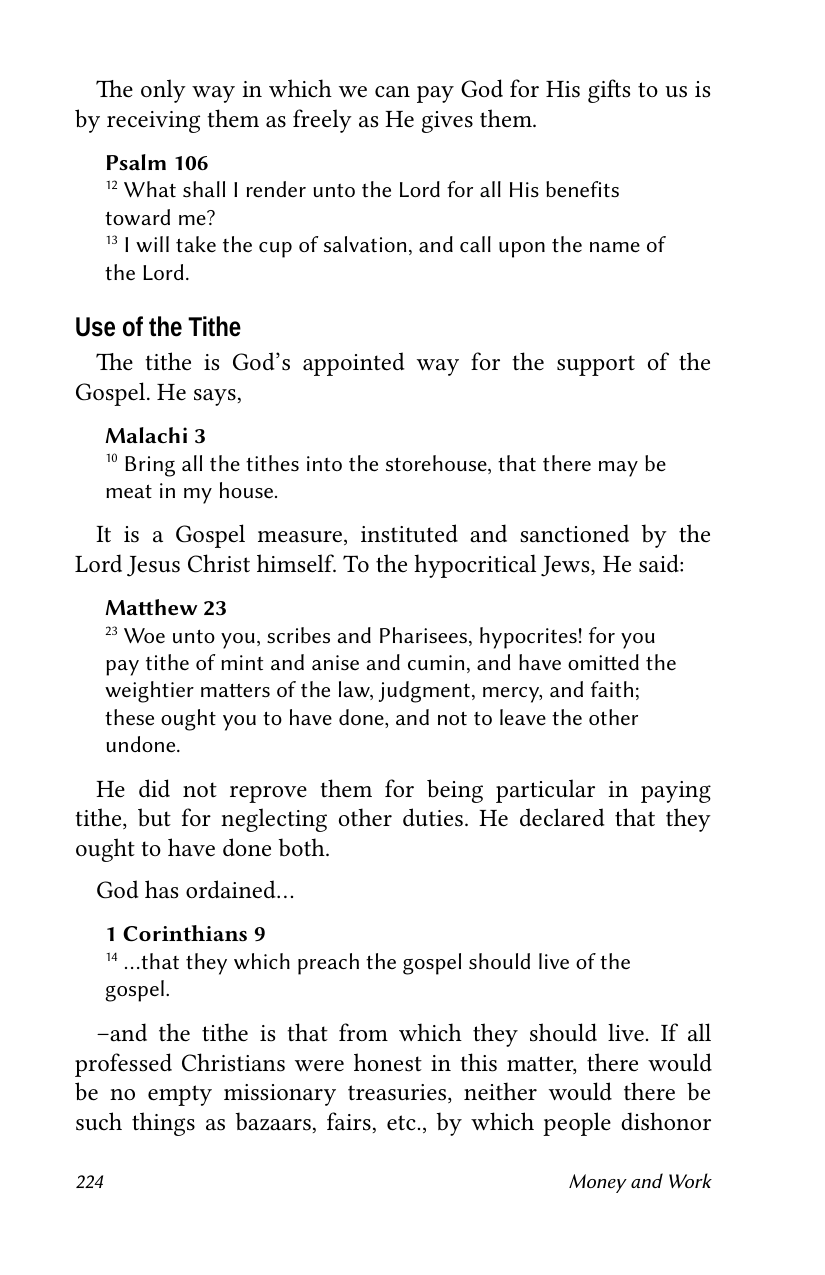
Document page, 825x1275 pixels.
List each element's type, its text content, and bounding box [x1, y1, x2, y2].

text 23 Woe unto you, scribes and Pharisees, hypocrites! for you pay tithe of mint and anise and cumin, and have omitted the weightier matters of the law, judgment, mercy, and faith; these ought you to have done, and not to leave the other undone. [105, 623, 682, 758]
text 14 ...that they which preach the gospel should live of the gospel. [105, 949, 682, 1002]
text Psalm 106 [105, 150, 712, 176]
text He did not reprove them for being particular in paying tithe, but for neglecting other duties. He declared that they ought to have done both. [75, 774, 712, 863]
text 13 I will take the cup of salvation, and call upon the name of the Lord. [105, 232, 682, 286]
text Malachi 3 [105, 423, 712, 449]
text God has ordained... [75, 876, 712, 905]
text 10 Bring all the tithes into the storehouse, that there may be meat in my house. [105, 450, 682, 504]
text Matthew 23 [105, 595, 712, 621]
subtitle Use of the Tithe [75, 311, 712, 342]
text 1 Corinthians 9 [105, 921, 712, 947]
text It is a Gospel measure, instituted and sanctioned by the Lord Jesus Christ himself. To the hypocritical Jews, He said: [75, 520, 712, 579]
text The tithe is God’s appointed way for the support of the Gospel. He says, [75, 348, 712, 406]
text 12 What shall I render unto the Lord for all His benefits toward me? [105, 177, 682, 231]
text –and the tithe is that from which they should live. If all professed Christians were honest in this matter, there would be no empty missionary treasuries, neither would there be such things as bazaars, fairs, etc., by which people dishonor [75, 1019, 712, 1137]
text The only way in which we can pay God for His gifts to us is by receiving them as freely as He gives them. [75, 75, 712, 133]
